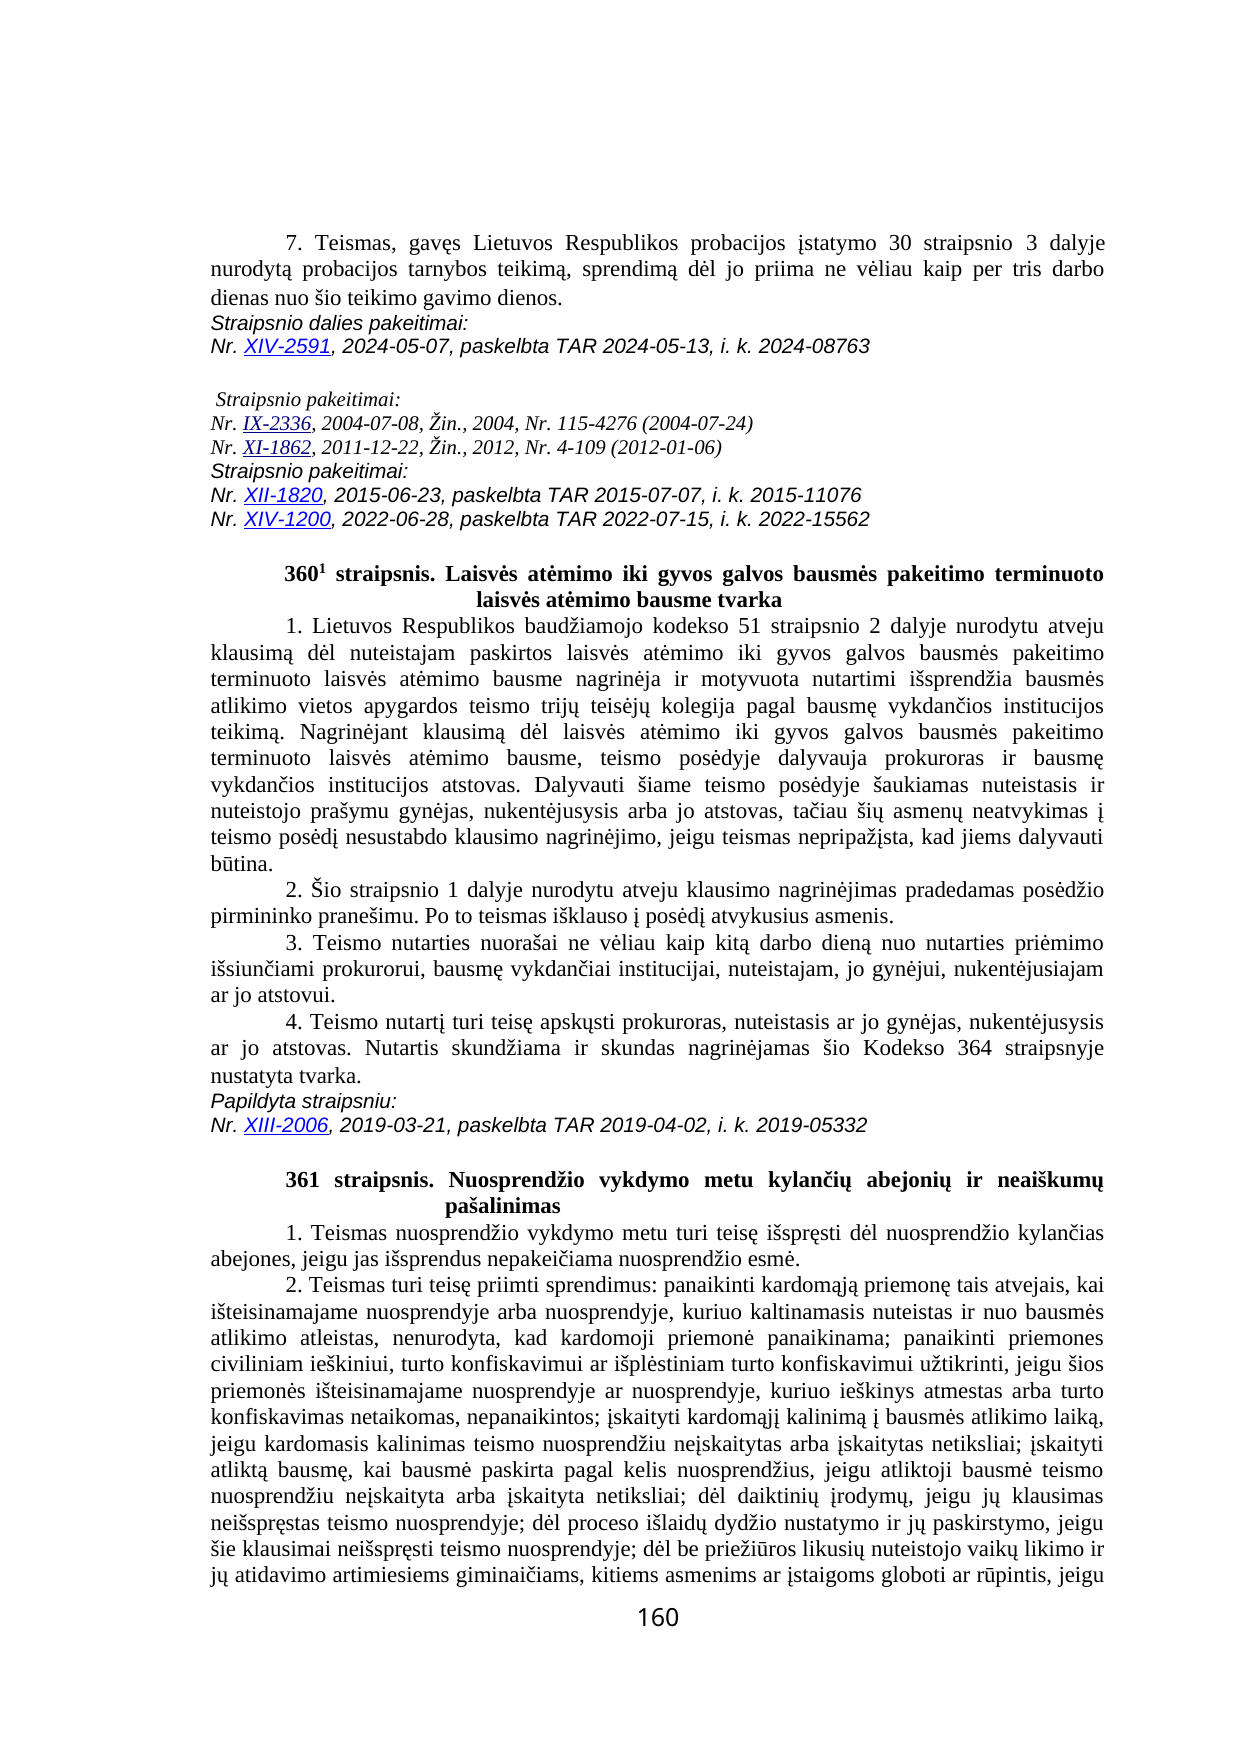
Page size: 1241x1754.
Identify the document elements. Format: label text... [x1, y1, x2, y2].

text 1. Lietuvos Respublikos baudžiamojo kodekso 51 straipsnio 2 dalyje nurodytu atveju klausimą dėl nuteistajam paskirtos laisvės atėmimo iki gyvos galvos bausmės pakeitimo terminuoto laisvės atėmimo bausme nagrinėja ir motyvuota nutartimi išsprendžia bausmės atlikimo vietos apygardos teismo trijų teisėjų kolegija pagal bausmę vykdančios institucijos teikimą. Nagrinėjant klausimą dėl laisvės atėmimo iki gyvos galvos bausmės pakeitimo terminuoto laisvės atėmimo bausme, teismo posėdyje dalyvauja prokuroras ir bausmę vykdančios institucijos atstovas. Dalyvauti šiame teismo posėdyje šaukiamas nuteistasis ir nuteistojo prašymu gynėjas, nukentėjusysis arba jo atstovas, tačiau šių asmenų neatvykimas į teismo posėdį nesustabdo klausimo nagrinėjimo, jeigu teismas nepripažįsta, kad jiems dalyvauti būtina. [210, 613, 1105, 876]
text 7. Teismas, gavęs Lietuvos Respublikos probacijos įstatymo 30 straipsnio 3 dalyje nurodytą probacijos tarnybos teikimą, sprendimą dėl jo priima ne vėliau kaip per tris darbo dienas nuo šio teikimo gavimo dienos. [210, 229, 1105, 310]
text 2. Šio straipsnio 1 dalyje nurodytu atveju klausimo nagrinėjimas pradedamas posėdžio pirmininko pranešimu. Po to teismas išklauso į posėdį atvykusius asmenis. [210, 876, 1105, 929]
text 4. Teismo nutartį turi teisę apskųsti prokuroras, nuteistasis ar jo gynėjas, nukentėjusysis ar jo atstovas. Nutartis skundžiama ir skundas nagrinėjamas šio Kodekso 364 straipsnyje nustatyta tvarka. [210, 1008, 1105, 1089]
text 2. Teismas turi teisę priimti sprendimus: panaikinti kardomąją priemonę tais atvejais, kai išteisinamajame nuosprendyje arba nuosprendyje, kuriuo kaltinamasis nuteistas ir nuo bausmės atlikimo atleistas, nenurodyta, kad kardomoji priemonė panaikinama; panaikinti priemones civiliniam ieškiniui, turto konfiskavimui ar išplėstiniam turto konfiskavimui užtikrinti, jeigu šios priemonės išteisinamajame nuosprendyje ar nuosprendyje, kuriuo ieškinys atmestas arba turto konfiskavimas netaikomas, nepanaikintos; įskaityti kardomąjį kalinimą į bausmės atlikimo laiką, jeigu kardomasis kalinimas teismo nuosprendžiu neįskaitytas arba įskaitytas netiksliai; įskaityti atliktą bausmę, kai bausmė paskirta pagal kelis nuosprendžius, jeigu atliktoji bausmė teismo nuosprendžiu neįskaityta arba įskaityta netiksliai; dėl daiktinių įrodymų, jeigu jų klausimas neišspręstas teismo nuosprendyje; dėl proceso išlaidų dydžio nustatymo ir jų paskirstymo, jeigu šie klausimai neišspręsti teismo nuosprendyje; dėl be priežiūros likusių nuteistojo vaikų likimo ir jų atidavimo artimiesiems giminaičiams, kitiems asmenims ar įstaigoms globoti ar rūpintis, jeigu [210, 1271, 1105, 1588]
text Straipsnio pakeitimai: [210, 459, 1105, 483]
text 3. Teismo nutarties nuorašai ne vėliau kaip kitą darbo dieną nuo nutarties priėmimo išsiunčiami prokurorui, bausmę vykdančiai institucijai, nuteistajam, jo gynėjui, nukentėjusiajam ar jo atstovui. [210, 929, 1105, 1008]
text Nr. XI-1862, 2011-12-22, Žin., 2012, Nr. 4-109 (2012-01-06) [210, 435, 1105, 459]
text 3601 straipsnis. Laisvės atėmimo iki gyvos galvos bausmės pakeitimo terminuoto laisvės atėmimo bausme tvarka [284, 560, 1105, 613]
text Straipsnio dalies pakeitimai: [210, 310, 1105, 334]
text Nr. XIV-2591, 2024-05-07, paskelbta TAR 2024-05-13, i. k. 2024-08763 [210, 334, 1105, 358]
text Nr. XIV-1200, 2022-06-28, paskelbta TAR 2022-07-15, i. k. 2022-15562 [210, 507, 1105, 531]
text Nr. IX-2336, 2004-07-08, Žin., 2004, Nr. 115-4276 (2004-07-24) [210, 411, 1105, 435]
text Papildyta straipsniu: [210, 1089, 1105, 1113]
text Nr. XII-1820, 2015-06-23, paskelbta TAR 2015-07-07, i. k. 2015-11076 [210, 483, 1105, 507]
text 1. Teismas nuosprendžio vykdymo metu turi teisę išspręsti dėl nuosprendžio kylančias abejones, jeigu jas išsprendus nepakeičiama nuosprendžio esmė. [210, 1219, 1105, 1271]
text Straipsnio pakeitimai: [210, 387, 1105, 411]
text 361 straipsnis. Nuosprendžio vykdymo metu kylančių abejonių ir neaiškumų pašalinimas [285, 1166, 1105, 1219]
text Nr. XIII-2006, 2019-03-21, paskelbta TAR 2019-04-02, i. k. 2019-05332 [210, 1113, 1105, 1137]
